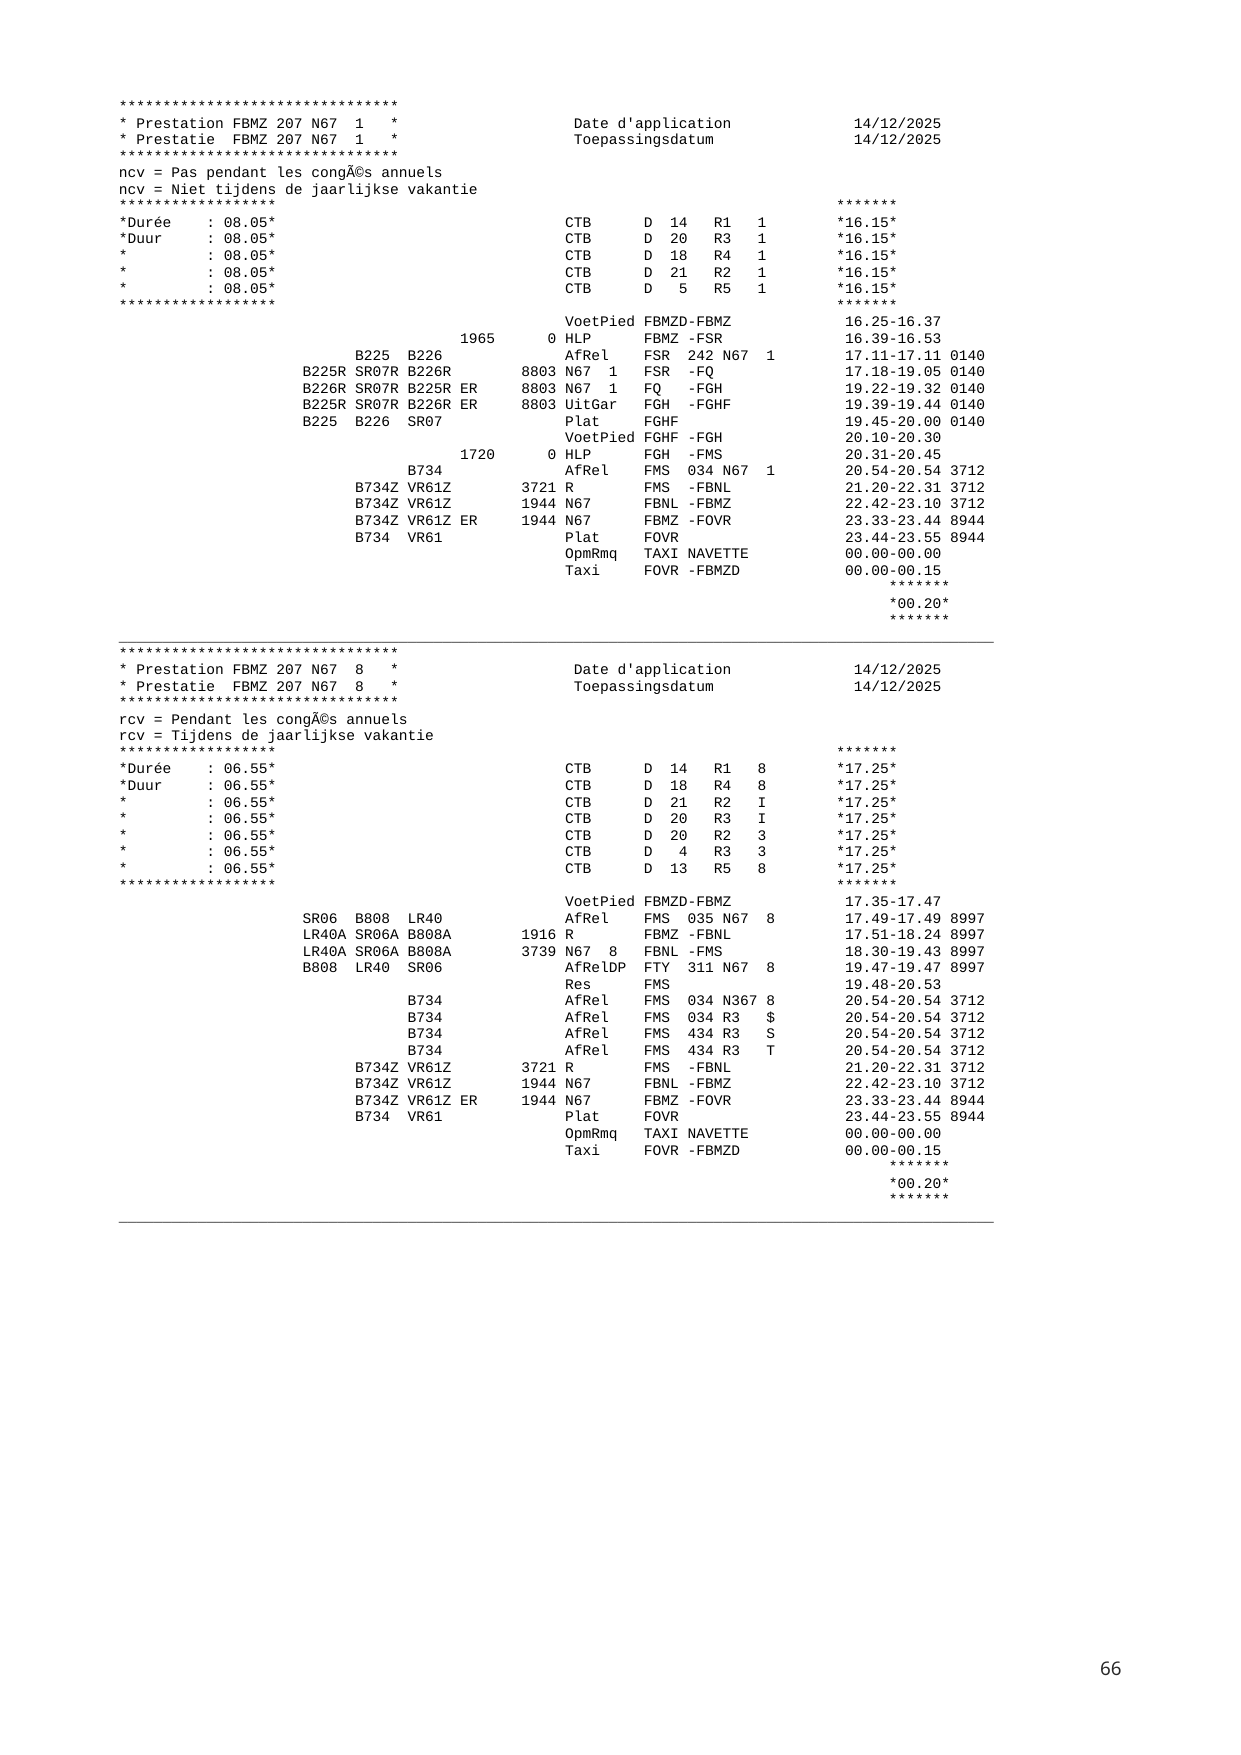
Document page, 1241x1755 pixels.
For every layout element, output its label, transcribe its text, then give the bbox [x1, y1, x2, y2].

text ******************************** * Prestation FBMZ 207 N67 1 * Date d'application 14/12/2025 * Prestatie FBMZ 207 N67 1 * Toepassingsdatum 14/12/2025 ******************************** ncv = Pas pendant les congÃ©s annuels ncv = Niet tijdens de jaarlijkse vakantie ****************** ******* *Durée : 08.05* CTB D 14 R1 1 *16.15* *Duur : 08.05* CTB D 20 R3 1 *16.15* * : 08.05* CTB D 18 R4 1 *16.15* * : 08.05* CTB D 21 R2 1 *16.15* * : 08.05* CTB D 5 R5 1 *16.15* ****************** ******* VoetPied FBMZD-FBMZ 16.25-16.37 1965 0 HLP FBMZ -FSR 16.39-16.53 B225 B226 AfRel FSR 242 N67 1 17.11-17.11 0140 B225R SR07R B226R 8803 N67 1 FSR -FQ 17.18-19.05 0140 B226R SR07R B225R ER 8803 N67 1 FQ -FGH 19.22-19.32 0140 B225R SR07R B226R ER 8803 UitGar FGH -FGHF 19.39-19.44 0140 B225 B226 SR07 Plat FGHF 19.45-20.00 0140 VoetPied FGHF -FGH 20.10-20.30 1720 0 HLP FGH -FMS 20.31-20.45 B734 AfRel FMS 034 N67 1 20.54-20.54 3712 B734Z VR61Z 3721 R FMS -FBNL 21.20-22.31 3712 B734Z VR61Z 1944 N67 FBNL -FBMZ 22.42-23.10 3712 B734Z VR61Z ER 1944 N67 FBMZ -FOVR 23.33-23.44 8944 B734 VR61 Plat FOVR 23.44-23.55 8944 OpmRmq TAXI NAVETTE 00.00-00.00 Taxi FOVR -FBMZD 00.00-00.15 ******* *00.20* ******* ____________________________________________________________________________________________________ [119, 99, 1122, 646]
text ******************************** * Prestation FBMZ 207 N67 8 * Date d'application 14/12/2025 * Prestatie FBMZ 207 N67 8 * Toepassingsdatum 14/12/2025 ******************************** rcv = Pendant les congÃ©s annuels rcv = Tijdens de jaarlijkse vakantie ****************** ******* *Durée : 06.55* CTB D 14 R1 8 *17.25* *Duur : 06.55* CTB D 18 R4 8 *17.25* * : 06.55* CTB D 21 R2 I *17.25* * : 06.55* CTB D 20 R3 I *17.25* * : 06.55* CTB D 20 R2 3 *17.25* * : 06.55* CTB D 4 R3 3 *17.25* * : 06.55* CTB D 13 R5 8 *17.25* ****************** ******* VoetPied FBMZD-FBMZ 17.35-17.47 SR06 B808 LR40 AfRel FMS 035 N67 8 17.49-17.49 8997 LR40A SR06A B808A 1916 R FBMZ -FBNL 17.51-18.24 8997 LR40A SR06A B808A 3739 N67 8 FBNL -FMS 18.30-19.43 8997 B808 LR40 SR06 AfRelDP FTY 311 N67 8 19.47-19.47 8997 Res FMS 19.48-20.53 B734 AfRel FMS 034 N367 8 20.54-20.54 3712 B734 AfRel FMS 034 R3 $ 20.54-20.54 3712 B734 AfRel FMS 434 R3 S 20.54-20.54 3712 B734 AfRel FMS 434 R3 T 20.54-20.54 3712 B734Z VR61Z 3721 R FMS -FBNL 21.20-22.31 3712 B734Z VR61Z 1944 N67 FBNL -FBMZ 22.42-23.10 3712 B734Z VR61Z ER 1944 N67 FBMZ -FOVR 23.33-23.44 8944 B734 VR61 Plat FOVR 23.44-23.55 8944 OpmRmq TAXI NAVETTE 00.00-00.00 Taxi FOVR -FBMZD 00.00-00.15 ******* *00.20* ******* ____________________________________________________________________________________________________ [119, 646, 1122, 1226]
